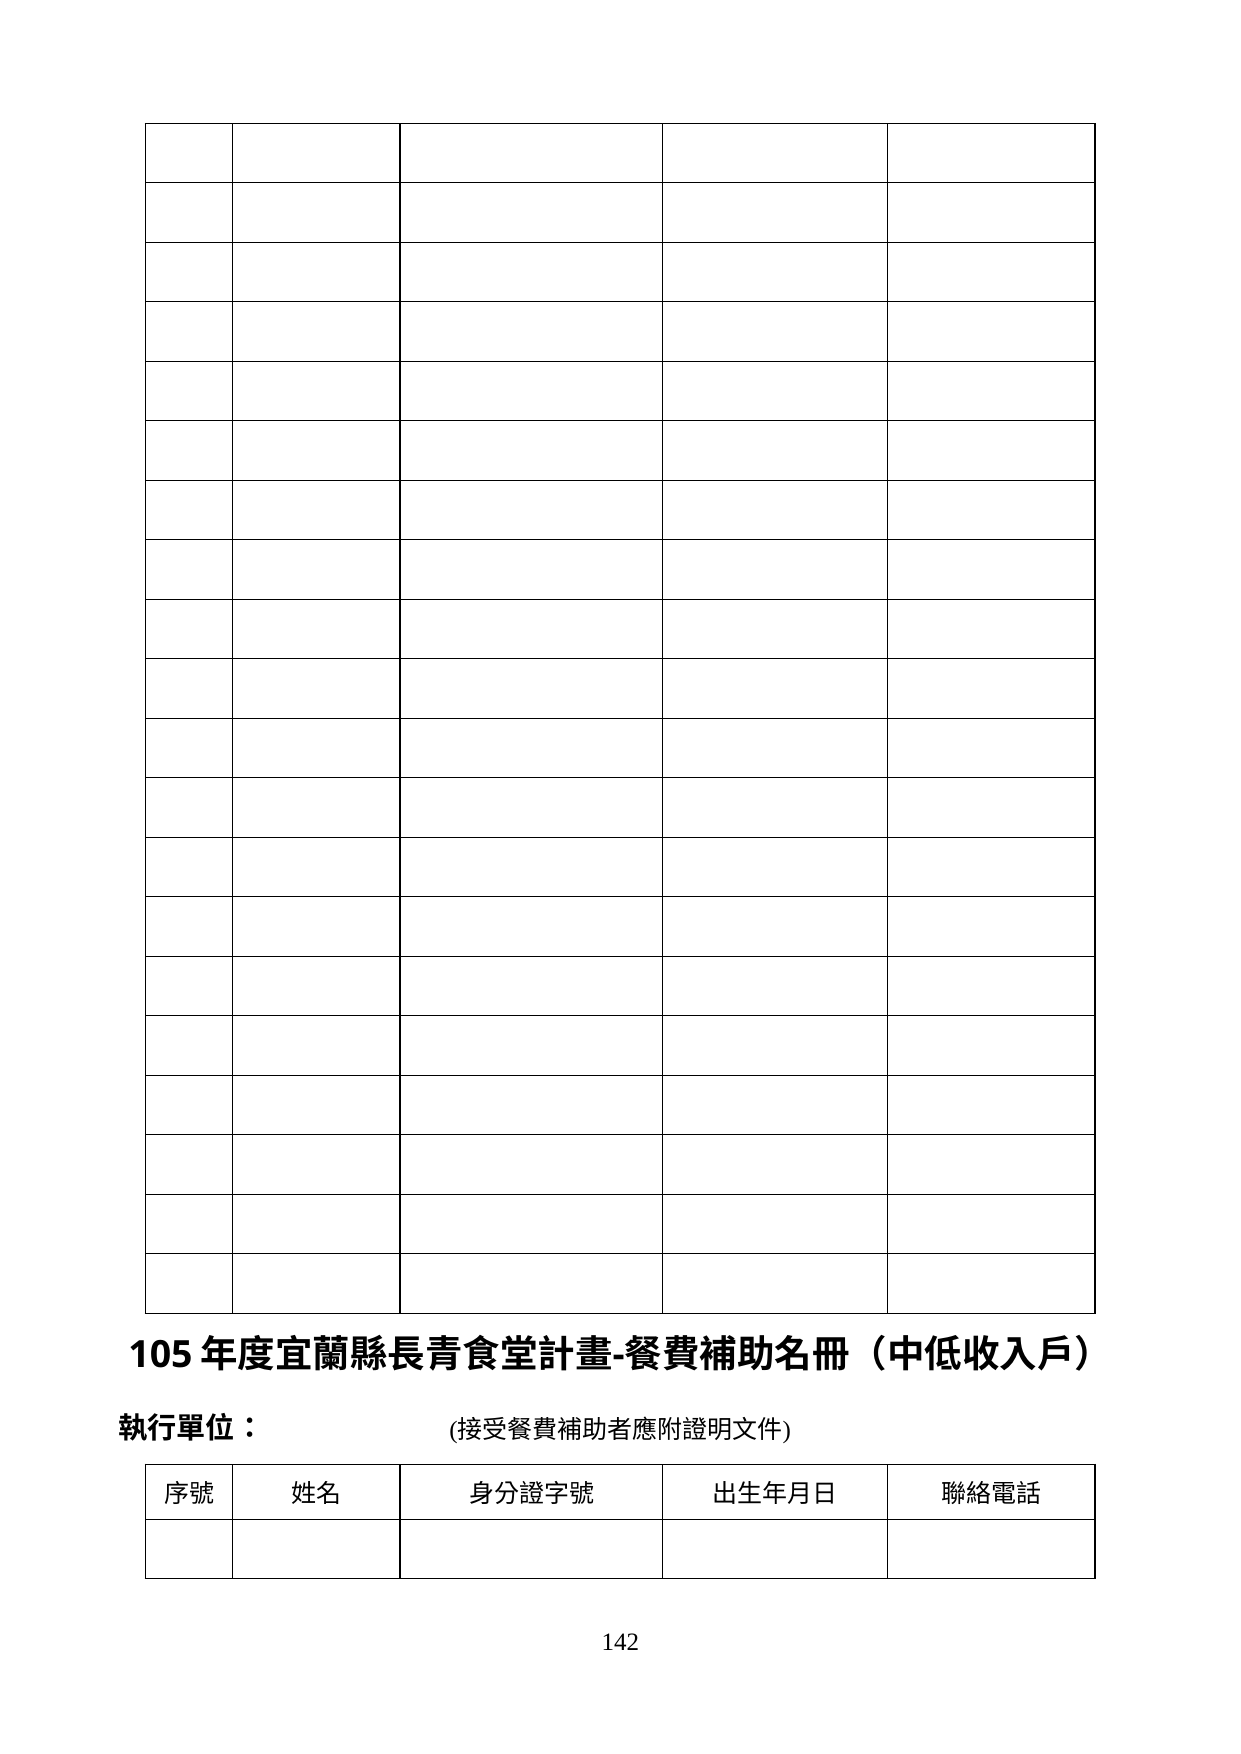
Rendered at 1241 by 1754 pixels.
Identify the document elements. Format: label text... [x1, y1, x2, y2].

table_cell [888, 183, 1094, 242]
table_cell [663, 719, 887, 777]
table_cell [233, 659, 399, 718]
table_cell [233, 302, 399, 361]
table_cell [888, 421, 1094, 480]
table_cell [888, 1520, 1094, 1578]
table_cell [146, 1016, 232, 1074]
table_cell [663, 302, 887, 361]
table_cell [233, 897, 399, 956]
table_cell [401, 659, 662, 718]
table_cell [888, 302, 1094, 361]
table_cell [401, 719, 662, 777]
table_cell [146, 302, 232, 361]
table_cell [146, 1076, 232, 1134]
table_cell [233, 124, 399, 182]
table_cell [146, 838, 232, 896]
table_cell [888, 362, 1094, 420]
table_cell [146, 421, 232, 480]
table_cell [401, 957, 662, 1015]
table_cell [663, 421, 887, 480]
table_cell [146, 1254, 232, 1312]
table_cell [888, 124, 1094, 182]
table_cell [233, 421, 399, 480]
table_cell [663, 362, 887, 420]
table_cell [233, 838, 399, 896]
table_cell [401, 302, 662, 361]
table_cell [401, 1135, 662, 1193]
table_cell [401, 421, 662, 480]
table_cell [401, 124, 662, 182]
text 執行單位： (接受餐費補助者應附證明文件) [118, 1388, 1122, 1463]
table_cell [663, 1076, 887, 1134]
table_cell [401, 838, 662, 896]
table_cell [663, 1016, 887, 1074]
table_cell [233, 600, 399, 658]
table_cell [233, 778, 399, 837]
table_cell [888, 1135, 1094, 1193]
table_cell [888, 1195, 1094, 1253]
table_cell [146, 362, 232, 420]
table_cell [233, 957, 399, 1015]
table_cell [888, 1016, 1094, 1074]
table_cell [146, 124, 232, 182]
table_cell [888, 778, 1094, 837]
table_cell [233, 243, 399, 301]
table_cell [233, 1076, 399, 1134]
table_header 姓名 [233, 1465, 399, 1519]
table_cell [233, 1195, 399, 1253]
table_cell [401, 481, 662, 539]
table_cell [401, 1076, 662, 1134]
table_cell [401, 600, 662, 658]
table_cell [146, 481, 232, 539]
table_cell [146, 1520, 232, 1578]
table_cell [146, 778, 232, 837]
table_cell [663, 957, 887, 1015]
table_cell [888, 838, 1094, 896]
table_cell [233, 719, 399, 777]
table_cell [401, 1016, 662, 1074]
table_header 序號 [146, 1465, 232, 1519]
table_cell [401, 540, 662, 599]
table_cell [233, 1254, 399, 1312]
table_cell [233, 362, 399, 420]
table_cell [888, 540, 1094, 599]
table_cell [401, 1195, 662, 1253]
table_cell [233, 540, 399, 599]
table_cell [663, 659, 887, 718]
table_cell [146, 1135, 232, 1193]
table_cell [146, 957, 232, 1015]
table_cell [888, 957, 1094, 1015]
table_cell [233, 1135, 399, 1193]
table_cell [888, 481, 1094, 539]
table_cell [401, 1254, 662, 1312]
table_cell [888, 659, 1094, 718]
table_cell [888, 719, 1094, 777]
table_cell [233, 1520, 399, 1578]
table_cell [663, 1254, 887, 1312]
table_cell [146, 719, 232, 777]
table_cell [888, 1254, 1094, 1312]
table_cell [401, 897, 662, 956]
table_cell [146, 1195, 232, 1253]
table_cell [888, 1076, 1094, 1134]
table_cell [233, 183, 399, 242]
table_cell [401, 243, 662, 301]
table_cell [663, 124, 887, 182]
table_cell [663, 243, 887, 301]
table_cell [663, 600, 887, 658]
table_cell [663, 897, 887, 956]
table_cell [401, 778, 662, 837]
table_cell [888, 600, 1094, 658]
table_cell [663, 1135, 887, 1193]
table_cell [663, 1520, 887, 1578]
table_cell [663, 183, 887, 242]
table_header 聯絡電話 [888, 1465, 1094, 1519]
table_cell [888, 243, 1094, 301]
table_cell [663, 540, 887, 599]
table_cell [233, 1016, 399, 1074]
table_cell [663, 481, 887, 539]
table_cell [146, 600, 232, 658]
table_cell [233, 481, 399, 539]
table_cell [663, 1195, 887, 1253]
table_cell [146, 897, 232, 956]
table_cell [146, 183, 232, 242]
table_cell [146, 659, 232, 718]
table_header 出生年月日 [663, 1465, 887, 1519]
text 105年度宜蘭縣長青食堂計畫-餐費補助名冊（中低收入戶） [118, 1313, 1122, 1388]
table_cell [146, 540, 232, 599]
table_cell [663, 838, 887, 896]
table_cell [146, 243, 232, 301]
table_cell [888, 897, 1094, 956]
table_cell [401, 1520, 662, 1578]
table_cell [663, 778, 887, 837]
table_header 身分證字號 [401, 1465, 662, 1519]
table_cell [401, 183, 662, 242]
table_cell [401, 362, 662, 420]
